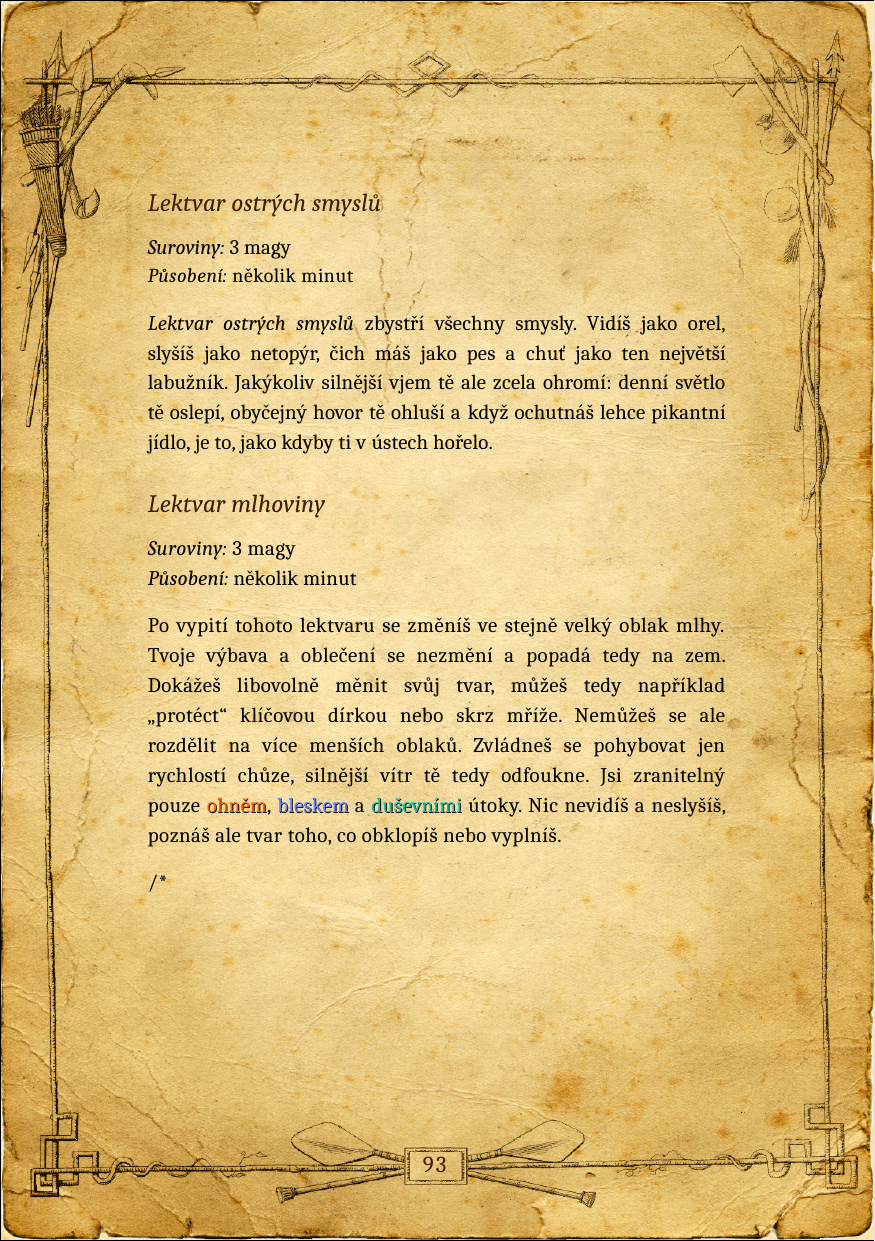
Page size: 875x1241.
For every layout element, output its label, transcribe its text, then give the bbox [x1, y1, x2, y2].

subtitle Lektvar ostrých smyslů [148, 189, 726, 218]
picture [1, 1, 874, 1240]
text Suroviny: 3 magy Působení: několik minut [148, 537, 726, 591]
text Po vypití tohoto lektvaru se změníš ve stejně velký oblak mlhy. Tvoje výbava a⁠ oblečení se nezmění a⁠ popadá tedy na zem. Dokážeš libovolně měnit svůj tvar, můžeš tedy například „protéct“ klíčovou dírkou nebo skrz mříže. Nemůžeš se ale rozdělit na více menších oblaků. Zvládneš se pohybovat jen rychlostí chůze, silnější vítr tě tedy odfoukne. Jsi zranitelný pouze ohněm, bleskem a⁠ duševními útoky. Nic nevidíš a⁠ neslyšíš, poznáš ale tvar toho, co obklopíš nebo vyplníš. [148, 614, 726, 847]
subtitle Lektvar mlhoviny [148, 490, 726, 519]
text /* [148, 871, 726, 895]
text Lektvar ostrých smyslů zbystří všechny smysly. Vidíš jako orel, slyšíš jako netopýr, čich máš jako pes a⁠ chuť jako ten největší labužník. Jakýkoliv silnější vjem tě ale zcela ohromí: denní světlo tě oslepí, obyčejný hovor tě ohluší a⁠ když ochutnáš lehce pikantní jídlo, je to, jako kdyby ti v⁠ ústech hořelo. [148, 311, 726, 455]
text Suroviny: 3 magy Působení: několik minut [148, 236, 726, 288]
